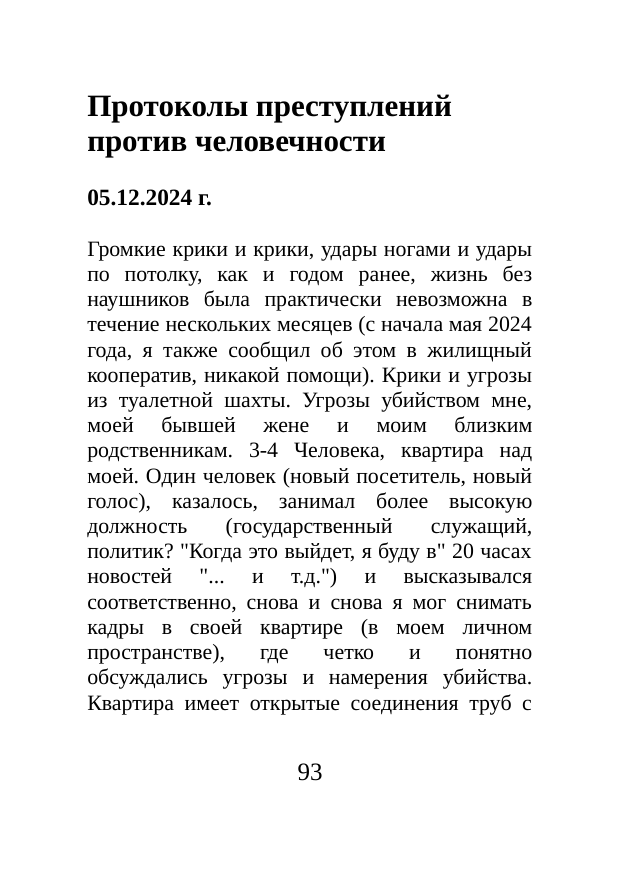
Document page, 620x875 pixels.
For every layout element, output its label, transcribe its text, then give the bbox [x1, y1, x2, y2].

text Громкие крики и крики, удары ногами и удары по потолку, как и годом ранее, жизнь без наушников была практически невозможна в течение нескольких месяцев (с начала мая 2024 года, я также сообщил об этом в жилищный кооператив, никакой помощи). Крики и угрозы из туалетной шахты. Угрозы убийством мне, моей бывшей жене и моим близким родственникам. 3-4 Человека, квартира над моей. Один человек (новый посетитель, новый голос), казалось, занимал более высокую должность (государственный служащий, политик? "Когда это выйдет, я буду в" 20 часах новостей "... и т.д.") и высказывался соответственно, снова и снова я мог снимать кадры в своей квартире (в моем личном пространстве), где четко и понятно обсуждались угрозы и намерения убийства. Квартира имеет открытые соединения труб с [87, 236, 532, 715]
text Протоколы преступлений против человечности [87, 87, 532, 158]
text 05.12.2024 г. [87, 184, 532, 211]
